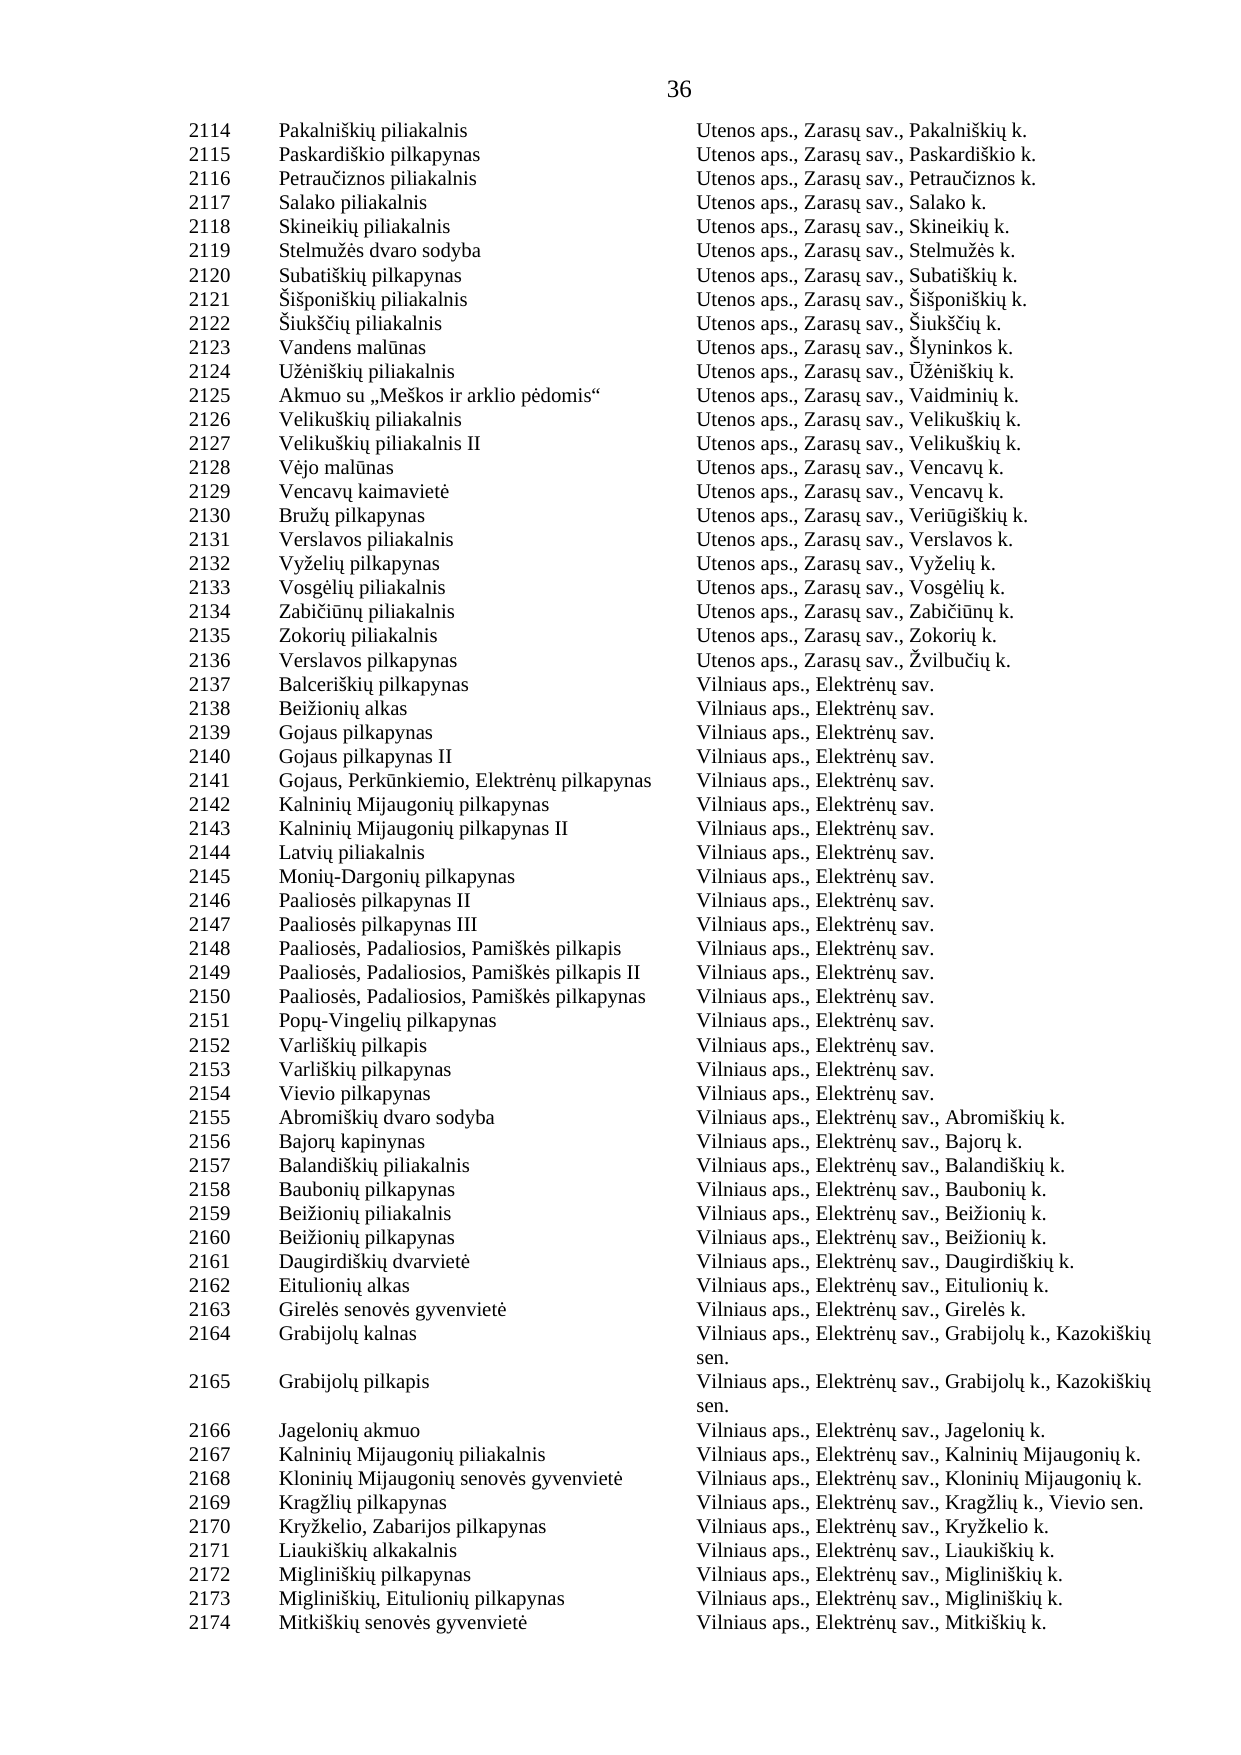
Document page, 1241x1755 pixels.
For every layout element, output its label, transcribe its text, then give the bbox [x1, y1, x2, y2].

table_cell Migliniškių pilkapynas [267, 1562, 685, 1586]
table_cell 2141 [177, 768, 267, 792]
table_cell Grabijolų kalnas [267, 1321, 685, 1369]
table_cell Vilniaus aps., Elektrėnų sav., Daugirdiškių k. [685, 1249, 1181, 1273]
table_cell Utenos aps., Zarasų sav., Žvilbučių k. [685, 648, 1181, 672]
table_cell 2151 [177, 1009, 267, 1032]
table_cell 2148 [177, 936, 267, 960]
table_cell 2156 [177, 1129, 267, 1153]
table_cell Utenos aps., Zarasų sav., Salako k. [685, 190, 1181, 214]
table_cell Vilniaus aps., Elektrėnų sav., Beižionių k. [685, 1201, 1181, 1225]
table_cell Migliniškių, Eitulionių pilkapynas [267, 1586, 685, 1610]
table_cell Vosgėlių piliakalnis [267, 575, 685, 599]
table_cell Vilniaus aps., Elektrėnų sav., Migliniškių k. [685, 1586, 1181, 1610]
table_cell 2143 [177, 816, 267, 840]
table_cell 2146 [177, 888, 267, 912]
table_cell Paaliosės, Padaliosios, Pamiškės pilkapis II [267, 960, 685, 984]
table_cell 2163 [177, 1297, 267, 1321]
table_cell 2140 [177, 744, 267, 768]
table_cell Paskardiškio pilkapynas [267, 142, 685, 166]
table_cell Eitulionių alkas [267, 1273, 685, 1297]
table_cell Vilniaus aps., Elektrėnų sav. [685, 984, 1181, 1008]
table_cell Verslavos pilkapynas [267, 648, 685, 672]
table_cell Utenos aps., Zarasų sav., Vaidminių k. [685, 383, 1181, 407]
table_cell Monių-Dargonių pilkapynas [267, 864, 685, 888]
table_cell 2165 [177, 1369, 267, 1417]
table_cell Kragžlių pilkapynas [267, 1490, 685, 1514]
table_cell 2129 [177, 479, 267, 503]
table_cell Daugirdiškių dvarvietė [267, 1249, 685, 1273]
table_cell 2119 [177, 239, 267, 262]
table_cell 2115 [177, 142, 267, 166]
table_cell 2162 [177, 1273, 267, 1297]
table_cell 2128 [177, 455, 267, 479]
table_cell Vilniaus aps., Elektrėnų sav., Bajorų k. [685, 1129, 1181, 1153]
table_cell 2158 [177, 1177, 267, 1201]
table_cell Vėjo malūnas [267, 455, 685, 479]
table_cell Jagelonių akmuo [267, 1418, 685, 1442]
table_cell Salako piliakalnis [267, 190, 685, 214]
table_cell Verslavos piliakalnis [267, 527, 685, 551]
table_cell Vilniaus aps., Elektrėnų sav. [685, 1057, 1181, 1081]
table_cell 2174 [177, 1610, 267, 1634]
table_cell Stelmužės dvaro sodyba [267, 239, 685, 262]
table_cell Utenos aps., Zarasų sav., Skineikių k. [685, 214, 1181, 238]
table_cell Pakalniškių piliakalnis [267, 118, 685, 142]
table_cell Vilniaus aps., Elektrėnų sav. [685, 936, 1181, 960]
table_cell Utenos aps., Zarasų sav., Veriūgiškių k. [685, 503, 1181, 527]
table_cell Zokorių piliakalnis [267, 624, 685, 647]
table_cell Utenos aps., Zarasų sav., Velikuškių k. [685, 431, 1181, 455]
table_cell Beižionių alkas [267, 696, 685, 720]
table_cell 2133 [177, 575, 267, 599]
table_cell Vilniaus aps., Elektrėnų sav., Abromiškių k. [685, 1105, 1181, 1129]
table_cell 2126 [177, 407, 267, 431]
table_cell Zabičiūnų piliakalnis [267, 599, 685, 623]
table_cell Kryžkelio, Zabarijos pilkapynas [267, 1514, 685, 1538]
table_cell 2169 [177, 1490, 267, 1514]
table_cell Utenos aps., Zarasų sav., Subatiškių k. [685, 263, 1181, 287]
table_cell Petraučiznos piliakalnis [267, 166, 685, 190]
table_cell Vilniaus aps., Elektrėnų sav., Liaukiškių k. [685, 1538, 1181, 1562]
table_cell 2173 [177, 1586, 267, 1610]
table_cell Bajorų kapinynas [267, 1129, 685, 1153]
table_cell 2124 [177, 359, 267, 383]
table_cell Vilniaus aps., Elektrėnų sav. [685, 720, 1181, 744]
table_cell 2142 [177, 792, 267, 816]
table_cell Vyželių pilkapynas [267, 551, 685, 575]
table_cell Balceriškių pilkapynas [267, 672, 685, 696]
table_cell 2144 [177, 840, 267, 864]
table_cell Beižionių piliakalnis [267, 1201, 685, 1225]
table_cell Utenos aps., Zarasų sav., Verslavos k. [685, 527, 1181, 551]
table_cell 2125 [177, 383, 267, 407]
table_cell 2171 [177, 1538, 267, 1562]
table_cell Girelės senovės gyvenvietė [267, 1297, 685, 1321]
table_cell Utenos aps., Zarasų sav., Petraučiznos k. [685, 166, 1181, 190]
table_cell Vilniaus aps., Elektrėnų sav. [685, 792, 1181, 816]
table_cell 2132 [177, 551, 267, 575]
table_cell Vilniaus aps., Elektrėnų sav., Grabijolų k., Kazokiškių sen. [685, 1369, 1181, 1417]
table_cell Skineikių piliakalnis [267, 214, 685, 238]
table_cell 2122 [177, 311, 267, 335]
table_cell 2138 [177, 696, 267, 720]
table_cell 2121 [177, 287, 267, 311]
table_cell 2155 [177, 1105, 267, 1129]
table_cell Kalninių Mijaugonių pilkapynas II [267, 816, 685, 840]
table_cell Vilniaus aps., Elektrėnų sav. [685, 696, 1181, 720]
table_cell Vilniaus aps., Elektrėnų sav., Eitulionių k. [685, 1273, 1181, 1297]
table_cell Liaukiškių alkakalnis [267, 1538, 685, 1562]
table_cell Paaliosės pilkapynas II [267, 888, 685, 912]
table_cell Kloninių Mijaugonių senovės gyvenvietė [267, 1466, 685, 1490]
table_cell Utenos aps., Zarasų sav., Vencavų k. [685, 455, 1181, 479]
table_cell 2136 [177, 648, 267, 672]
table_cell Utenos aps., Zarasų sav., Stelmužės k. [685, 239, 1181, 262]
table_cell Bružų pilkapynas [267, 503, 685, 527]
table_cell 2160 [177, 1225, 267, 1249]
table_cell 2170 [177, 1514, 267, 1538]
table_cell Vilniaus aps., Elektrėnų sav. [685, 840, 1181, 864]
table_cell 2123 [177, 335, 267, 359]
table_cell Mitkiškių senovės gyvenvietė [267, 1610, 685, 1634]
table_cell Balandiškių piliakalnis [267, 1153, 685, 1177]
table_cell Baubonių pilkapynas [267, 1177, 685, 1201]
table_cell Latvių piliakalnis [267, 840, 685, 864]
table_cell Paaliosės, Padaliosios, Pamiškės pilkapis [267, 936, 685, 960]
table_cell 2168 [177, 1466, 267, 1490]
table_cell Paaliosės pilkapynas III [267, 912, 685, 936]
table_cell 2131 [177, 527, 267, 551]
table_cell Popų-Vingelių pilkapynas [267, 1009, 685, 1032]
table_cell Gojaus, Perkūnkiemio, Elektrėnų pilkapynas [267, 768, 685, 792]
table_cell 2118 [177, 214, 267, 238]
table_cell Vilniaus aps., Elektrėnų sav. [685, 960, 1181, 984]
table_cell Vilniaus aps., Elektrėnų sav. [685, 888, 1181, 912]
table_cell Utenos aps., Zarasų sav., Šlyninkos k. [685, 335, 1181, 359]
table_cell 2150 [177, 984, 267, 1008]
table_cell Vilniaus aps., Elektrėnų sav., Beižionių k. [685, 1225, 1181, 1249]
table_cell Utenos aps., Zarasų sav., Ūžėniškių k. [685, 359, 1181, 383]
table_cell Utenos aps., Zarasų sav., Zokorių k. [685, 624, 1181, 647]
table_cell Vievio pilkapynas [267, 1081, 685, 1105]
table_cell Utenos aps., Zarasų sav., Vyželių k. [685, 551, 1181, 575]
table_cell Kalninių Mijaugonių piliakalnis [267, 1442, 685, 1466]
table_cell 2172 [177, 1562, 267, 1586]
table_cell Vilniaus aps., Elektrėnų sav., Migliniškių k. [685, 1562, 1181, 1586]
table_cell Beižionių pilkapynas [267, 1225, 685, 1249]
table_cell Varliškių pilkapynas [267, 1057, 685, 1081]
table_cell Paaliosės, Padaliosios, Pamiškės pilkapynas [267, 984, 685, 1008]
table_cell Vilniaus aps., Elektrėnų sav. [685, 768, 1181, 792]
table_cell 2134 [177, 599, 267, 623]
table_cell 2145 [177, 864, 267, 888]
table_cell Varliškių pilkapis [267, 1033, 685, 1057]
table_cell 2139 [177, 720, 267, 744]
table_cell Utenos aps., Zarasų sav., Šiukščių k. [685, 311, 1181, 335]
table_cell Vilniaus aps., Elektrėnų sav. [685, 1033, 1181, 1057]
table_cell 2120 [177, 263, 267, 287]
table_cell Vilniaus aps., Elektrėnų sav., Girelės k. [685, 1297, 1181, 1321]
table_cell Utenos aps., Zarasų sav., Šišponiškių k. [685, 287, 1181, 311]
table_cell Vilniaus aps., Elektrėnų sav. [685, 672, 1181, 696]
table_cell Vilniaus aps., Elektrėnų sav. [685, 1009, 1181, 1032]
table_cell Vilniaus aps., Elektrėnų sav., Kragžlių k., Vievio sen. [685, 1490, 1181, 1514]
table_cell 2153 [177, 1057, 267, 1081]
table_cell 2117 [177, 190, 267, 214]
table_cell 2157 [177, 1153, 267, 1177]
table_cell Vilniaus aps., Elektrėnų sav. [685, 1081, 1181, 1105]
table_cell 2166 [177, 1418, 267, 1442]
table_cell Vilniaus aps., Elektrėnų sav., Mitkiškių k. [685, 1610, 1181, 1634]
table_cell Kalninių Mijaugonių pilkapynas [267, 792, 685, 816]
table_cell Vilniaus aps., Elektrėnų sav., Grabijolų k., Kazokiškių sen. [685, 1321, 1181, 1369]
table_cell 2154 [177, 1081, 267, 1105]
table_cell 2152 [177, 1033, 267, 1057]
table_cell Gojaus pilkapynas [267, 720, 685, 744]
table_cell 2149 [177, 960, 267, 984]
table_cell Vilniaus aps., Elektrėnų sav., Balandiškių k. [685, 1153, 1181, 1177]
table_cell Grabijolų pilkapis [267, 1369, 685, 1417]
table_cell Velikuškių piliakalnis II [267, 431, 685, 455]
table_cell Vilniaus aps., Elektrėnų sav. [685, 744, 1181, 768]
table_cell Užėniškių piliakalnis [267, 359, 685, 383]
table_cell 2130 [177, 503, 267, 527]
table_cell Vencavų kaimavietė [267, 479, 685, 503]
table_cell Utenos aps., Zarasų sav., Zabičiūnų k. [685, 599, 1181, 623]
table_cell Vilniaus aps., Elektrėnų sav., Kalninių Mijaugonių k. [685, 1442, 1181, 1466]
table_cell 2137 [177, 672, 267, 696]
table_cell Akmuo su „Meškos ir arklio pėdomis“ [267, 383, 685, 407]
table_cell 2167 [177, 1442, 267, 1466]
table_cell 2161 [177, 1249, 267, 1273]
table_cell Vilniaus aps., Elektrėnų sav., Baubonių k. [685, 1177, 1181, 1201]
table_cell Vilniaus aps., Elektrėnų sav., Jagelonių k. [685, 1418, 1181, 1442]
table_cell Velikuškių piliakalnis [267, 407, 685, 431]
table_cell Vandens malūnas [267, 335, 685, 359]
table_cell Subatiškių pilkapynas [267, 263, 685, 287]
table_cell Vilniaus aps., Elektrėnų sav., Kryžkelio k. [685, 1514, 1181, 1538]
table_cell 2127 [177, 431, 267, 455]
table_cell Vilniaus aps., Elektrėnų sav., Kloninių Mijaugonių k. [685, 1466, 1181, 1490]
table_cell 2164 [177, 1321, 267, 1369]
table_cell Šiukščių piliakalnis [267, 311, 685, 335]
table_cell Vilniaus aps., Elektrėnų sav. [685, 816, 1181, 840]
table_cell Vilniaus aps., Elektrėnų sav. [685, 864, 1181, 888]
table_cell 2114 [177, 118, 267, 142]
table_cell Abromiškių dvaro sodyba [267, 1105, 685, 1129]
table_cell 2147 [177, 912, 267, 936]
table_cell Utenos aps., Zarasų sav., Vencavų k. [685, 479, 1181, 503]
table_cell 2159 [177, 1201, 267, 1225]
table_cell Utenos aps., Zarasų sav., Velikuškių k. [685, 407, 1181, 431]
table_cell Šišponiškių piliakalnis [267, 287, 685, 311]
table_cell Utenos aps., Zarasų sav., Paskardiškio k. [685, 142, 1181, 166]
table_cell Vilniaus aps., Elektrėnų sav. [685, 912, 1181, 936]
table_cell Utenos aps., Zarasų sav., Vosgėlių k. [685, 575, 1181, 599]
table_cell 2135 [177, 624, 267, 647]
table_cell Utenos aps., Zarasų sav., Pakalniškių k. [685, 118, 1181, 142]
table_cell Gojaus pilkapynas II [267, 744, 685, 768]
table_cell 2116 [177, 166, 267, 190]
